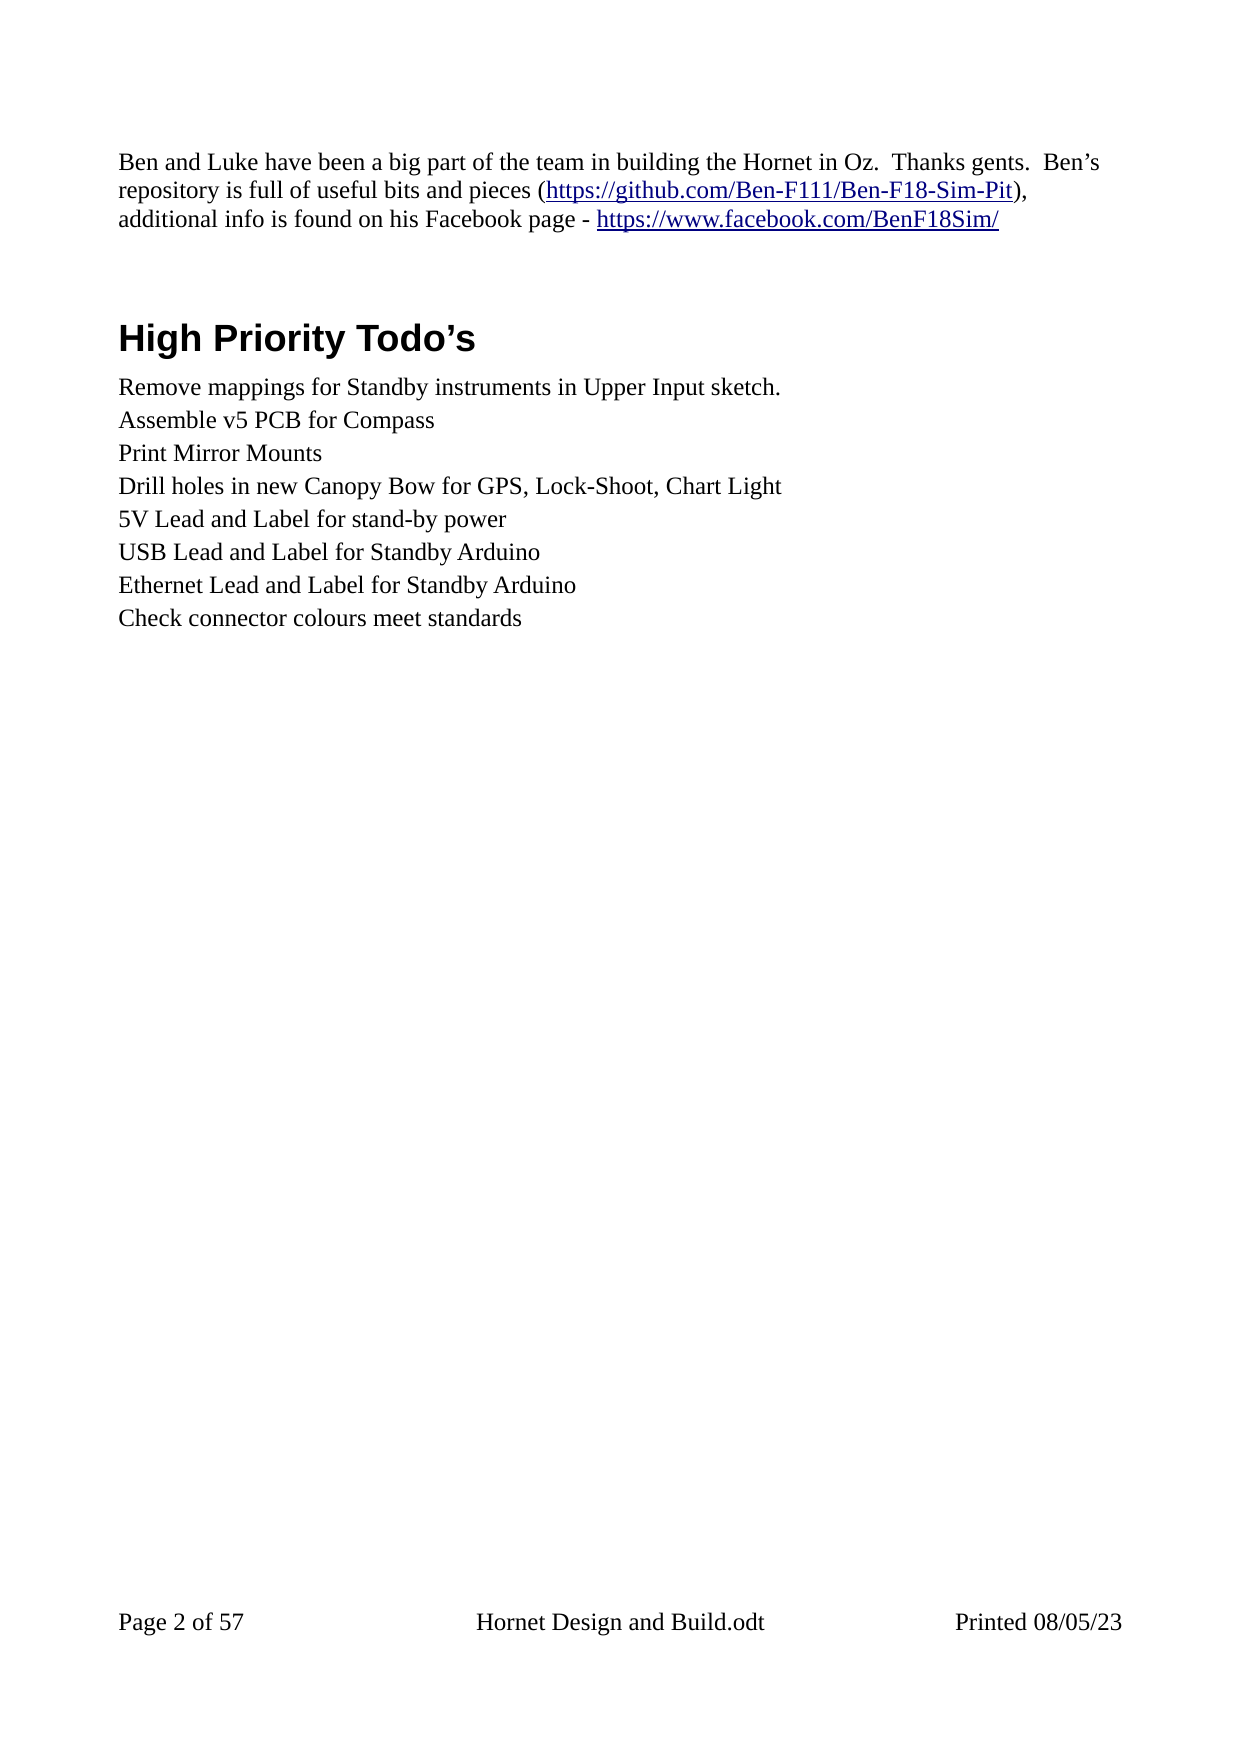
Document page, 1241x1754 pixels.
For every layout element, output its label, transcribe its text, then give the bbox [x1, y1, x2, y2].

text Drill holes in new Canopy Bow for GPS, Lock-Shoot, Chart Light [118, 471, 1122, 499]
text Ethernet Lead and Label for Standby Arduino [118, 570, 1122, 599]
subtitle High Priority Todo’s [118, 316, 1122, 359]
text Check connector colours meet standards [118, 603, 1122, 632]
text USB Lead and Label for Standby Arduino [118, 537, 1122, 566]
text Assemble v5 PCB for Compass [118, 405, 1122, 433]
text Print Mirror Mounts [118, 438, 1122, 467]
text Ben and Luke have been a big part of the team in building the Hornet in Oz. Thanks gents. Ben’s repository is full of useful bits and pieces (https://github.com/Ben-F111/Ben-F18-Sim-Pit), additional info is found on his Facebook page - https://www.facebook.com/BenF18Sim/ [118, 147, 1122, 233]
text 5V Lead and Label for stand-by power [118, 504, 1122, 533]
text Remove mappings for Standby instruments in Upper Input sketch. [118, 372, 1122, 401]
